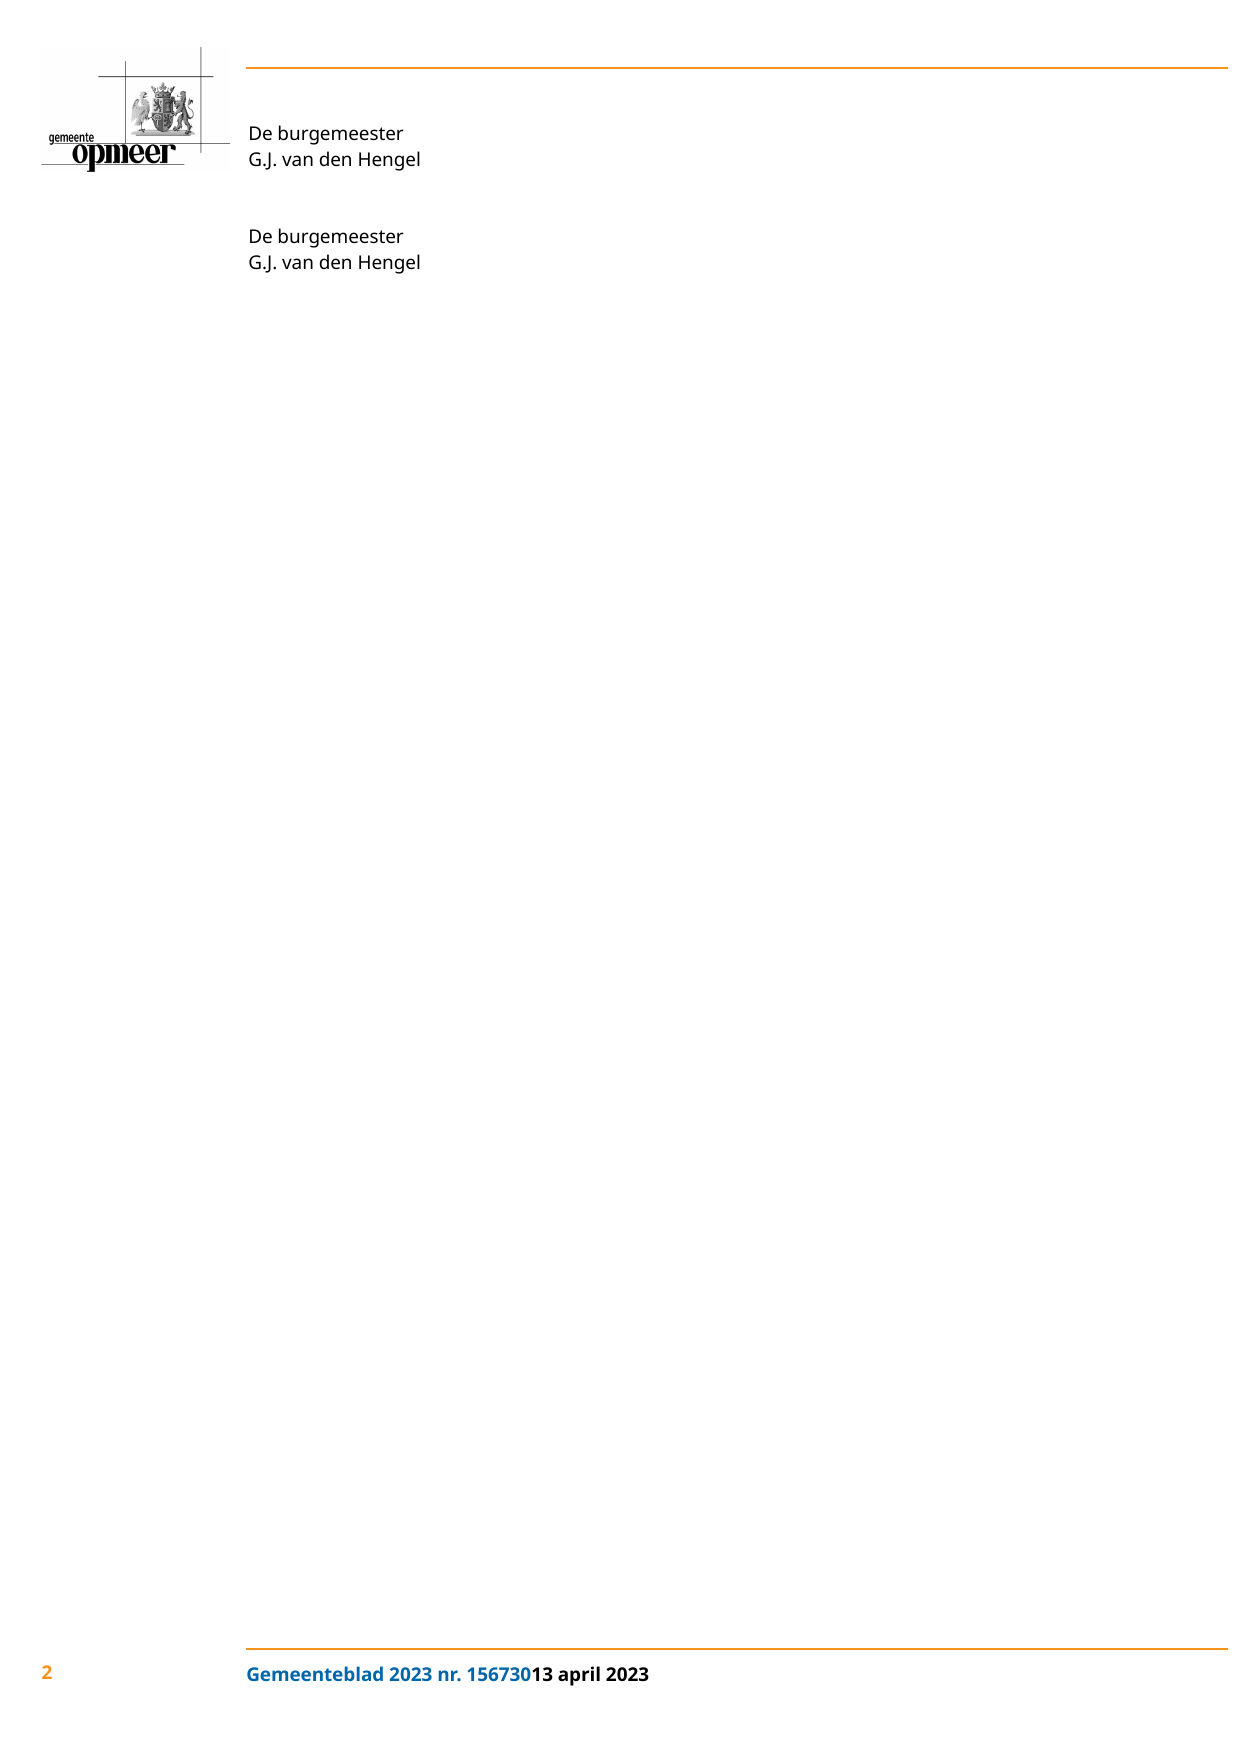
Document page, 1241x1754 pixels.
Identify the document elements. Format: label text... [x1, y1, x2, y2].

text G.J. van den Hengel [248, 249, 1152, 275]
picture [41, 47, 231, 172]
text G.J. van den Hengel [248, 146, 1152, 172]
text De burgemeester [248, 121, 1152, 146]
text De burgemeester [248, 223, 1152, 249]
